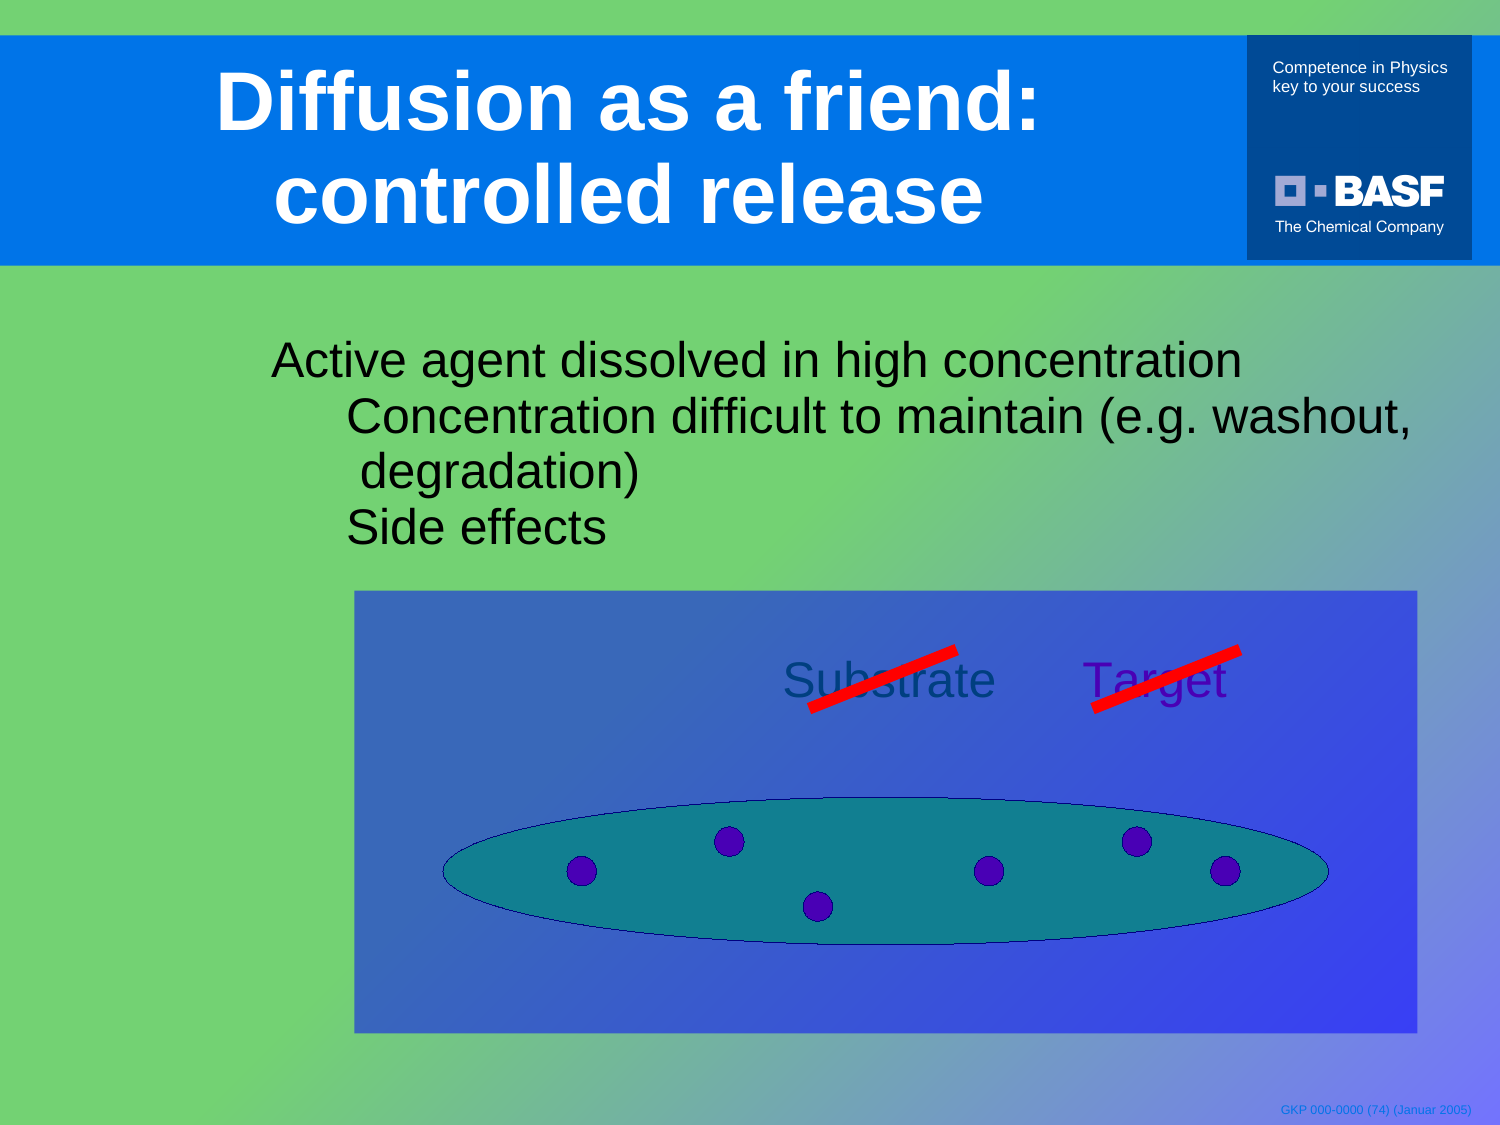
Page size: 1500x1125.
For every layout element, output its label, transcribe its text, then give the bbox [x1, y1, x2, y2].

title Going micro and nano: approaching the apparent dwarf [1438, 1063, 1500, 1125]
text_box Active agent dissolved in high concentration Concentration difficult to maintain (e.g. washout, degradation) Side effects [256, 324, 1460, 563]
title Diffusion as a friend: controlled release [27, 54, 1232, 246]
text_box [354, 590, 1418, 1034]
picture [1247, 35, 1472, 260]
